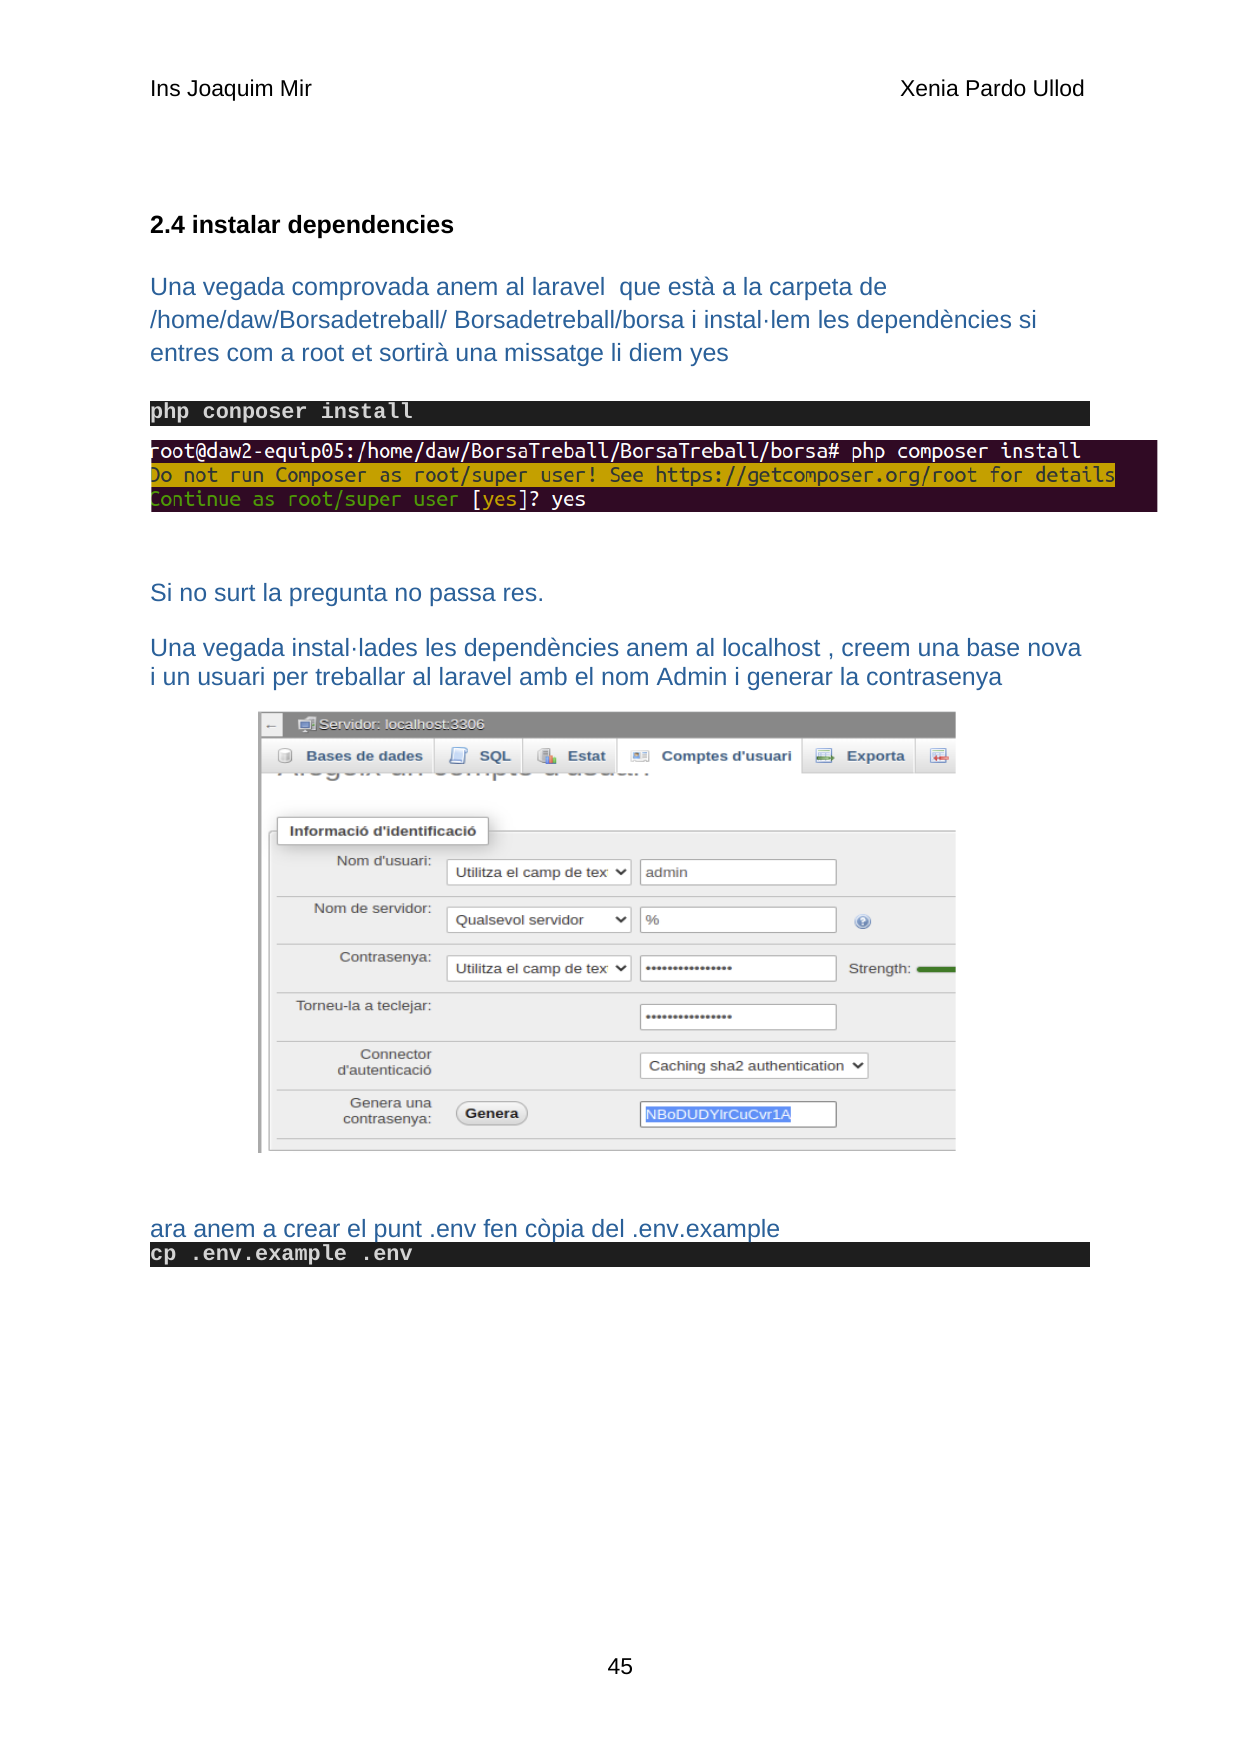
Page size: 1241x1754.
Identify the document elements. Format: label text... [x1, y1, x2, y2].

text ara anem a crear el punt .env fen còpia del .env.example [150, 1214, 1090, 1242]
picture [258, 710, 956, 1153]
text php conposer install [150, 401, 1090, 426]
text Una vegada instal·lades les dependències anem al localhost , creem una base nova i un usuari per treballar al laravel amb el nom Admin i generar la contrasenya [150, 633, 1090, 691]
text cp .env.example .env [150, 1242, 1090, 1267]
text Si no surt la pregunta no passa res. [150, 578, 1090, 607]
text 2.4 instalar dependencies [150, 210, 1090, 238]
text Una vegada comprovada anem al laravel que està a la carpeta de /home/daw/Borsadetreball/ Borsadetreball/borsa i instal·lem les dependències si entres com a root et sortirà una missatge li diem yes [150, 272, 1090, 367]
picture [151, 440, 1158, 512]
